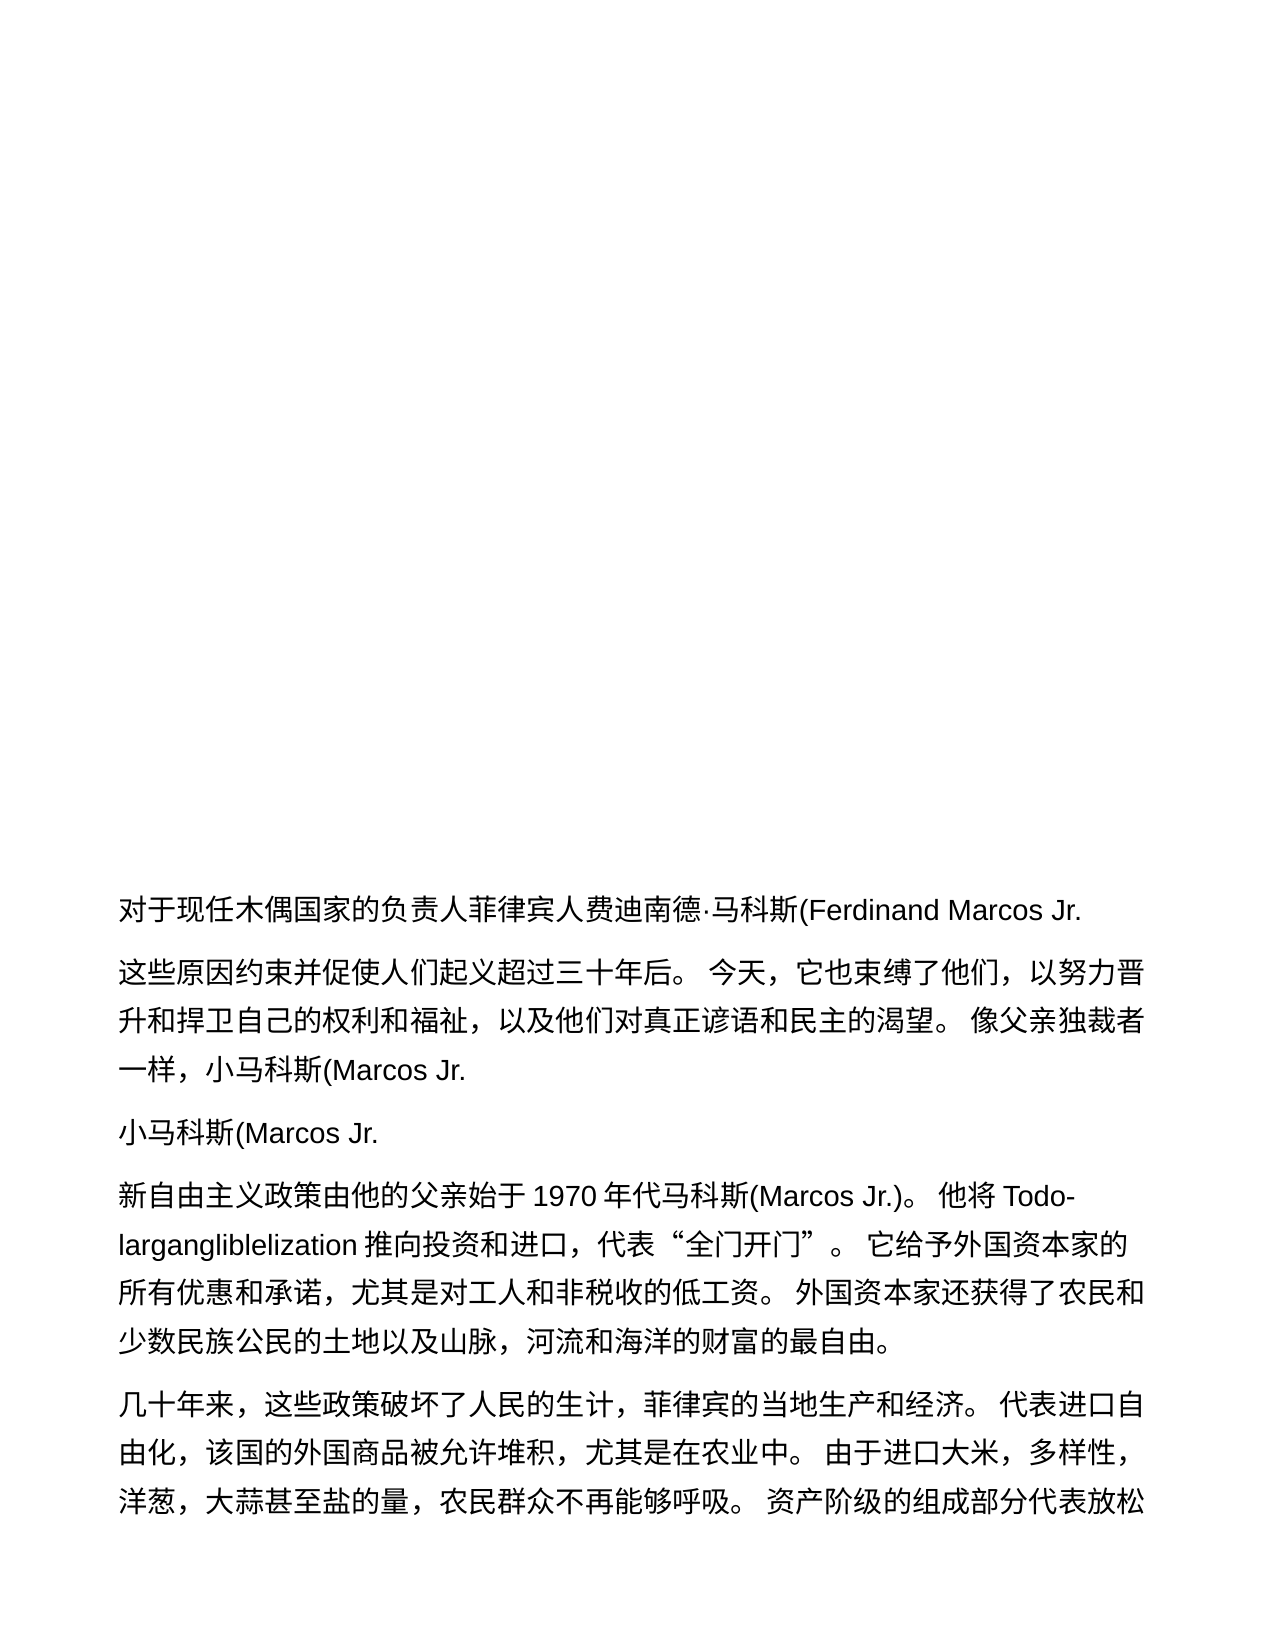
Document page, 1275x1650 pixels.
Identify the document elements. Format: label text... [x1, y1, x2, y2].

text 这些原因约束并促使人们起义超过三十年后。 今天，它也束缚了他们，以努力晋升和捍卫自己的权利和福祉，以及他们对真正谚语和民主的渴望。 像父亲独裁者一样，小马科斯(Marcos Jr. [118, 949, 1157, 1088]
text 小马科斯(Marcos Jr. [118, 1109, 1157, 1152]
text 对于现任木偶国家的负责人菲律宾人费迪南德·马科斯(Ferdinand Marcos Jr. [118, 118, 1157, 928]
text 几十年来，这些政策破坏了人民的生计，菲律宾的当地生产和经济。 代表进口自由化，该国的外国商品被允许堆积，尤其是在农业中。 由于进口大米，多样性，洋葱，大蒜甚至盐的量，农民群众不再能够呼吸。 资产阶级的组成部分代表放松 [118, 1381, 1157, 1521]
text 新自由主义政策由他的父亲始于1970年代马科斯(Marcos Jr.)。 他将Todo-largangliblelization推向投资和进口，代表“全门开门”。 它给予外国资本家的所有优惠和承诺，尤其是对工人和非税收的低工资。 外国资本家还获得了农民和少数民族公民的土地以及山脉，河流和海洋的财富的最自由。 [118, 1172, 1157, 1360]
